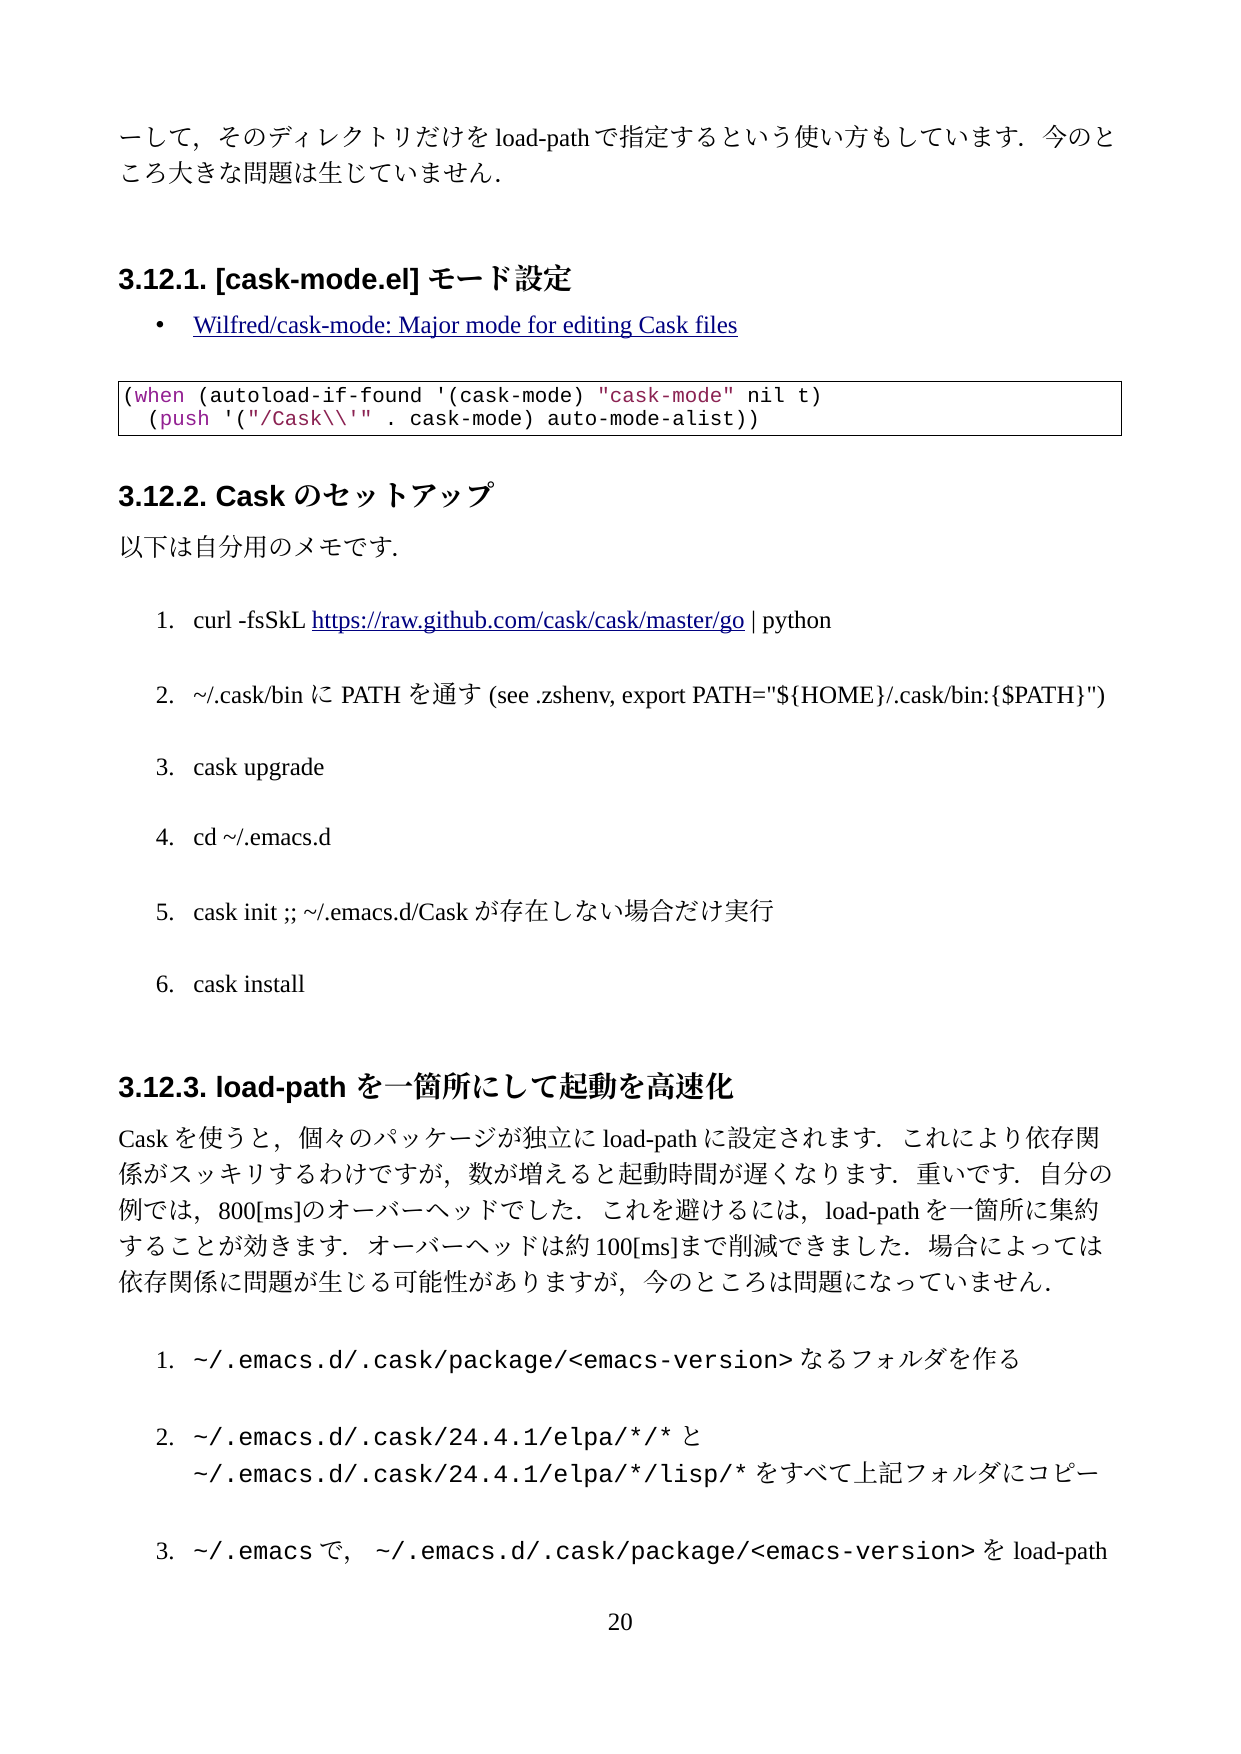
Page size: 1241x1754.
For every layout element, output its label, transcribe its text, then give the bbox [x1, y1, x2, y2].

subtitle Cask のセットアップ [118, 473, 1122, 515]
list ~/.cask/bin に PATH を通す (see .zshenv, export PATH="${HOME}/.cask/bin:{$PATH}") [156, 675, 1122, 739]
list cask init ;; ~/.emacs.d/Cask が存在しない場合だけ実行 [156, 892, 1122, 957]
subtitle [cask-mode.el] モード設定 [118, 256, 1122, 298]
text (when (autoload-if-found '(cask-mode) "cask-mode" nil t) [119, 382, 1121, 404]
list Wilfred/cask-mode: Major mode for editing Cask files [156, 311, 1122, 368]
list cask install [156, 969, 1122, 1027]
text ーして，そのディレクトリだけをload-pathで指定するという使い方もしています．今のところ大きな問題は生じていません． [118, 118, 1122, 219]
subtitle load-path を一箇所にして起動を高速化 [118, 1064, 1122, 1106]
list ~/.emacs.d/.cask/package/<emacs-version> なるフォルダを作る [156, 1339, 1122, 1404]
text 以下は自分用のメモです． [118, 528, 1122, 592]
list curl -fsSkL https://raw.github.com/cask/cask/master/go | python [156, 605, 1122, 662]
list cask upgrade [156, 752, 1122, 809]
text (push '("/Cask\\'" . cask-mode) auto-mode-alist)) [119, 404, 1121, 435]
list ~/.emacs.d/.cask/24.4.1/elpa/*/* と ~/.emacs.d/.cask/24.4.1/elpa/*/lisp/* をすべて上記フォルダにコピー [156, 1417, 1122, 1518]
text Caskを使うと，個々のパッケージが独立にload-pathに設定されます．これにより依存関係がスッキリするわけですが，数が増えると起動時間が遅くなります．重いです．自分の例では，800[ms]のオーバーヘッドでした．これを避けるには，load-pathを一箇所に集約することが効きます．オーバーヘッドは約100[ms]まで削減できました．場合によっては依存関係に問題が生じる可能性がありますが，今のところは問題になっていません． [118, 1118, 1122, 1327]
list cd ~/.emacs.d [156, 822, 1122, 879]
list ~/.emacs で， ~/.emacs.d/.cask/package/<emacs-version> を load-path [156, 1531, 1122, 1567]
